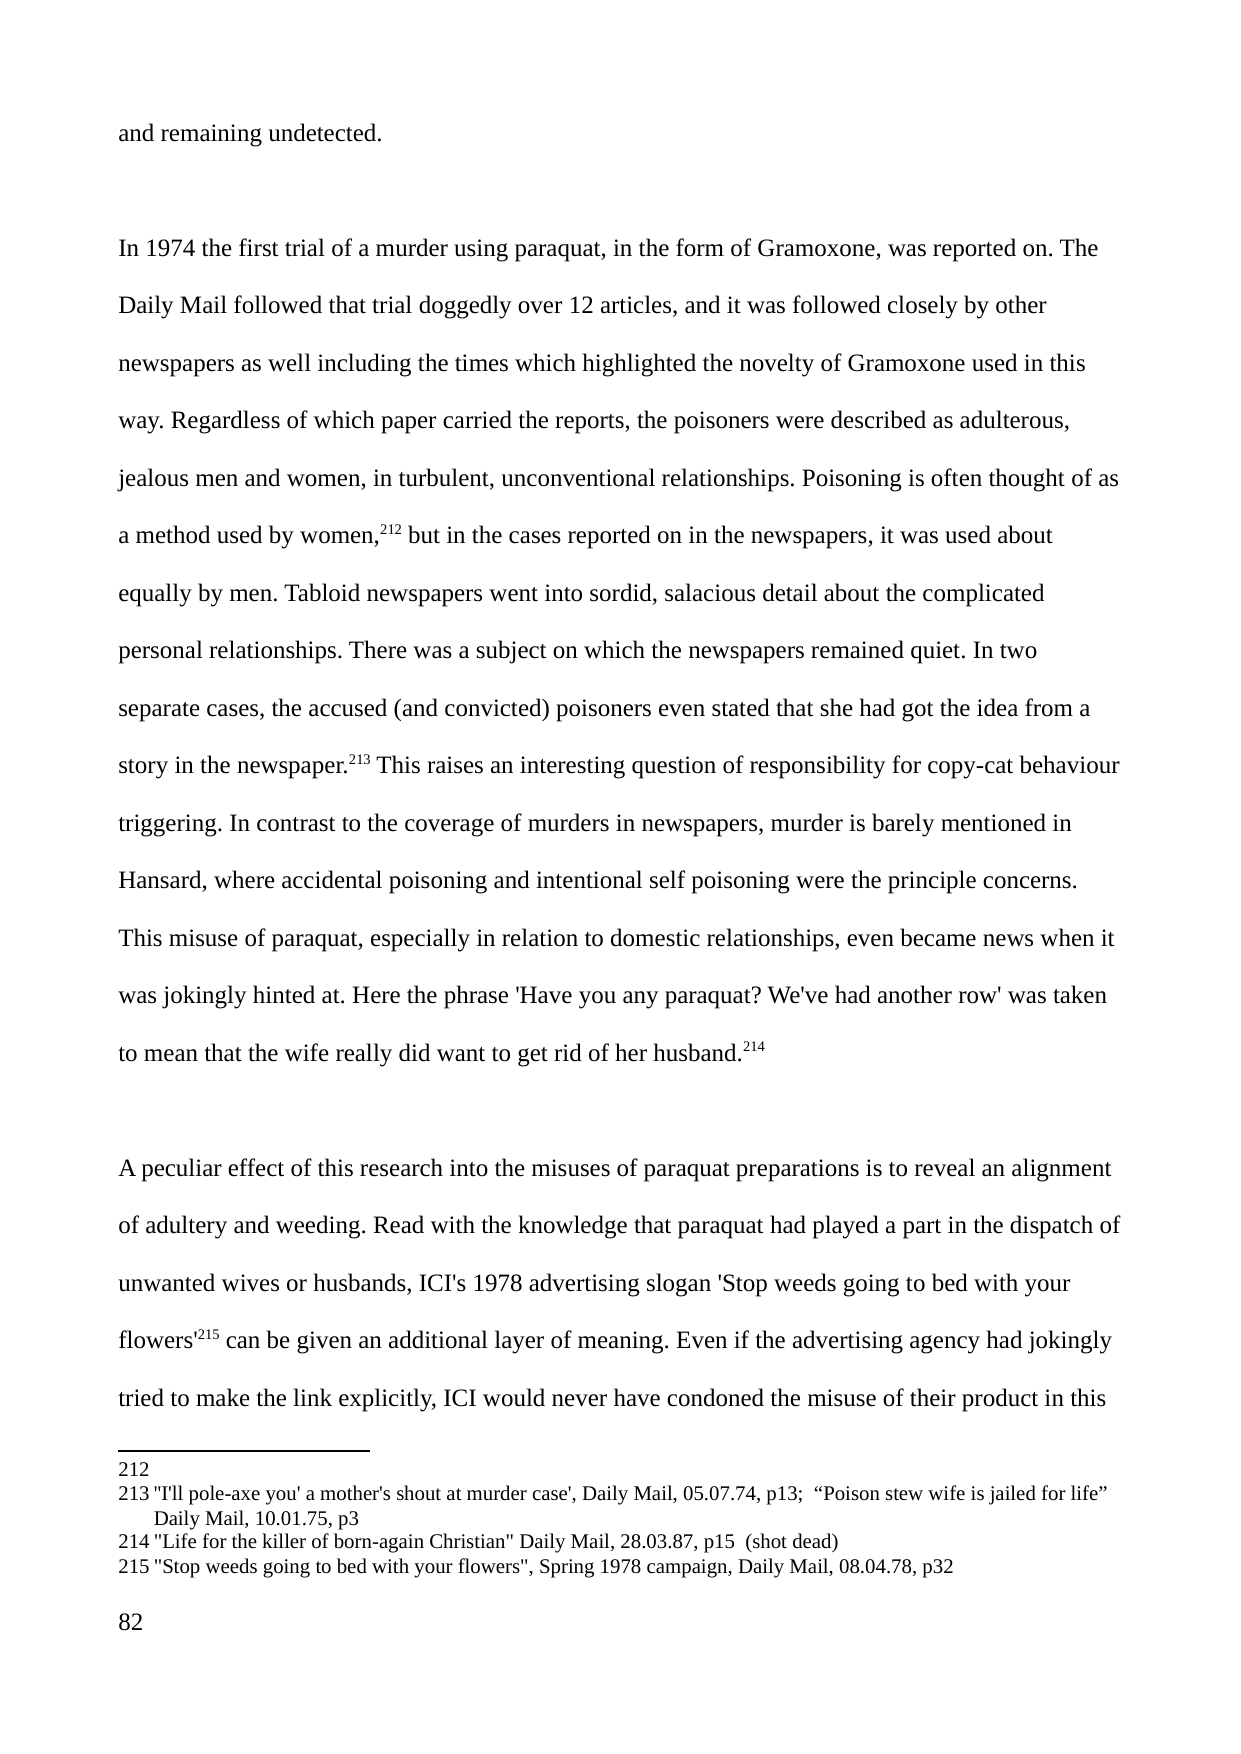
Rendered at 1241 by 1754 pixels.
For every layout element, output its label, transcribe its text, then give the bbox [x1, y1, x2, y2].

text ''I'll pole-axe you' a mother's shout at murder case', Daily Mail, 05.07.74, p13; “Poison stew wife is jailed for life” Daily Mail, 10.01.75, p3 [118, 1481, 1122, 1529]
text A peculiar effect of this research into the misuses of paraquat preparations is to reveal an alignment of adultery and weeding. Read with the knowledge that paraquat had played a part in the dispatch of unwanted wives or husbands, ICI's 1978 advertising slogan 'Stop weeds going to bed with your flowers' can be given an additional layer of meaning. Even if the advertising agency had jokingly tried to make the link explicitly, ICI would never have condoned the misuse of their product in this [118, 1153, 1122, 1412]
text In 1974 the first trial of a murder using paraquat, in the form of Gramoxone, was reported on. The Daily Mail followed that trial doggedly over 12 articles, and it was followed closely by other newspapers as well including the times which highlighted the novelty of Gramoxone used in this way. Regardless of which paper carried the reports, the poisoners were described as adulterous, jealous men and women, in turbulent, unconventional relationships. Poisoning is often thought of as a method used by women, but in the cases reported on in the newspapers, it was used about equally by men. Tabloid newspapers went into sordid, salacious detail about the complicated personal relationships. There was a subject on which the newspapers remained quiet. In two separate cases, the accused (and convicted) poisoners even stated that she had got the idea from a story in the newspaper. This raises an interesting question of responsibility for copy-cat behaviour triggering. In contrast to the coverage of murders in newspapers, murder is barely mentioned in Hansard, where accidental poisoning and intentional self poisoning were the principle concerns. This misuse of paraquat, especially in relation to domestic relationships, even became news when it was jokingly hinted at. Here the phrase 'Have you any paraquat? We've had another row' was taken to mean that the wife really did want to get rid of her husband. [118, 233, 1122, 1067]
text "Stop weeds going to bed with your flowers", Spring 1978 campaign, Daily Mail, 08.04.78, p32 [118, 1553, 1122, 1578]
text "Life for the killer of born-again Christian" Daily Mail, 28.03.87, p15 (shot dead) [118, 1529, 1122, 1553]
text and remaining undetected. [118, 118, 1122, 147]
